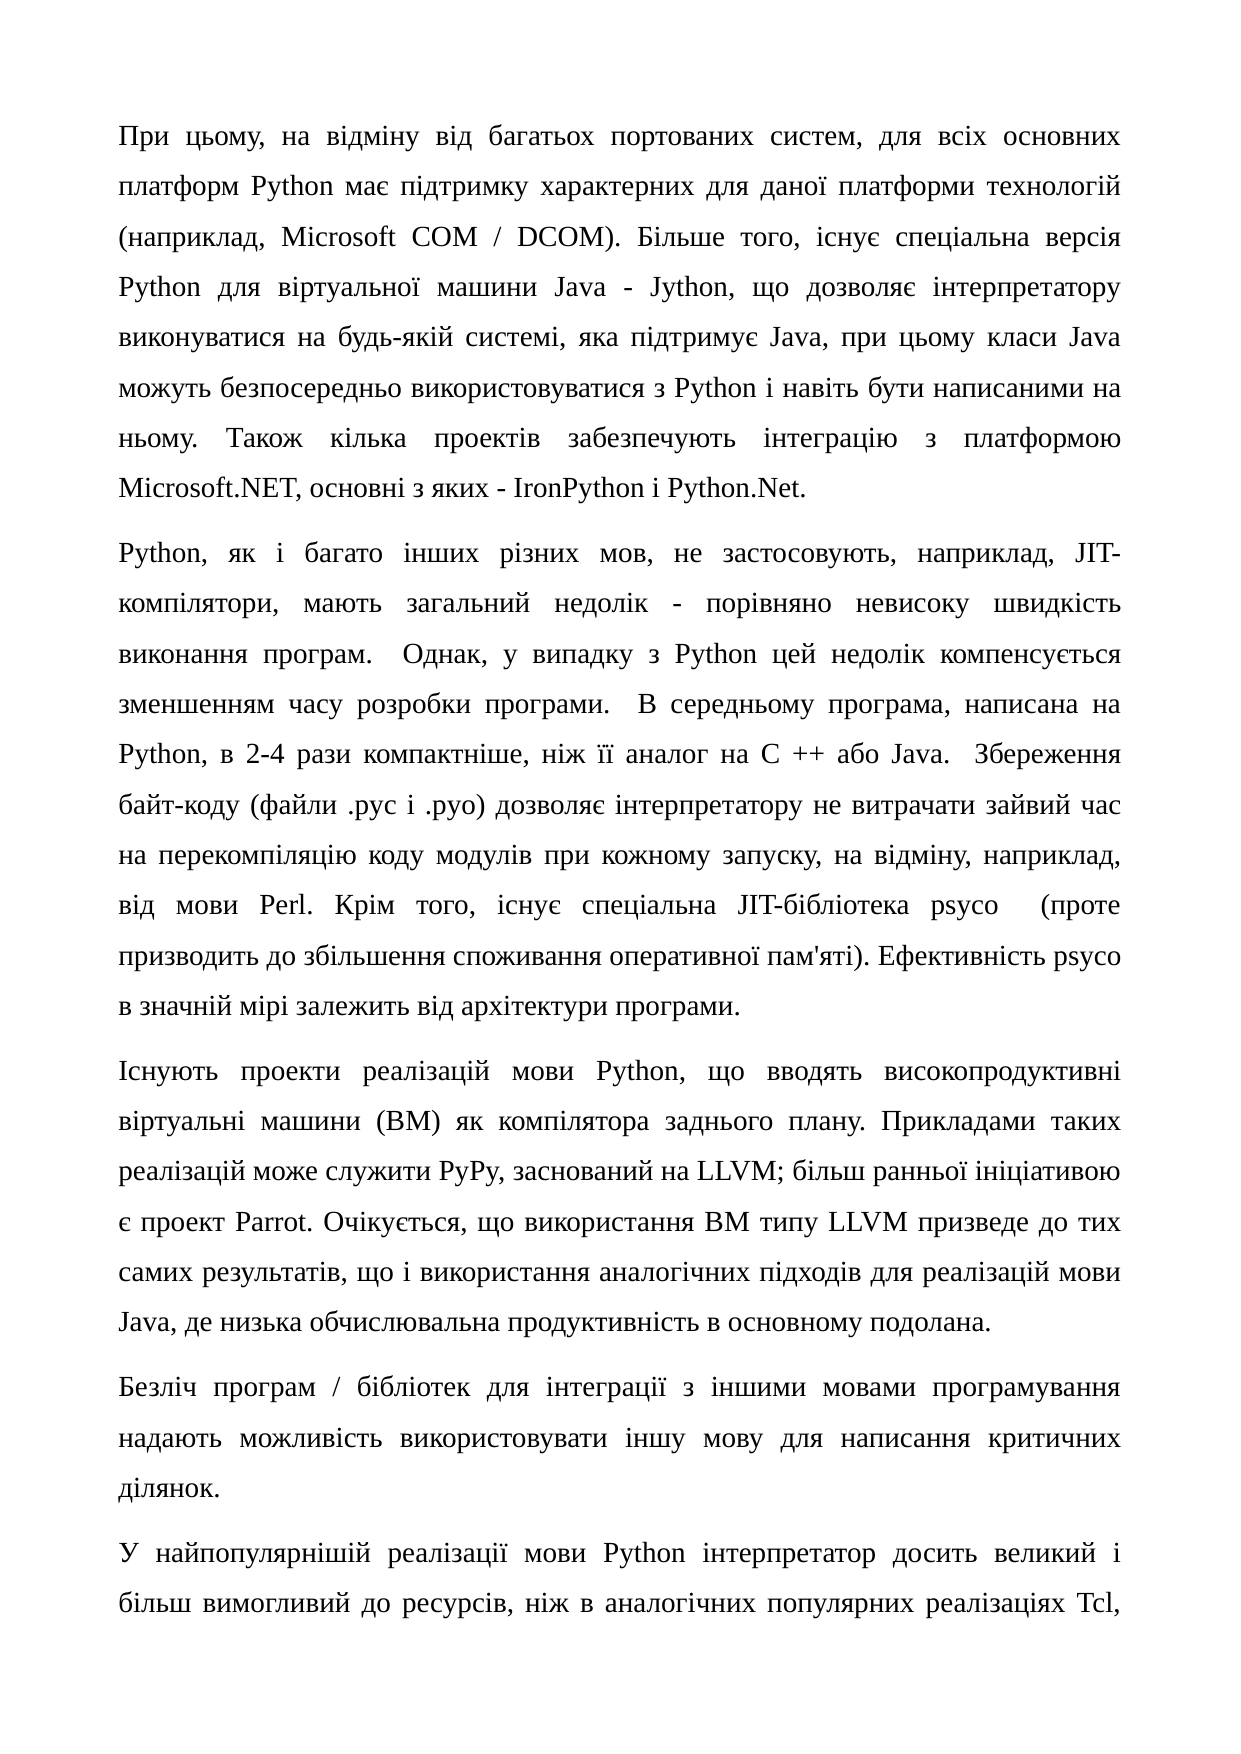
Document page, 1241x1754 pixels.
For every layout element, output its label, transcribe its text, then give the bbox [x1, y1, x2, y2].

text Python, як і багато інших різних мов, не застосовують, наприклад, JIT-компілятори, мають загальний недолік - порівняно невисоку швидкість виконання програм. Однак, у випадку з Python цей недолік компенсується зменшенням часу розробки програми. В середньому програма, написана на Python, в 2-4 рази компактніше, ніж її аналог на C ++ або Java. Збереження байт-коду (файли .pyc і .pyo) дозволяє інтерпретатору не витрачати зайвий час на перекомпіляцію коду модулів при кожному запуску, на відміну, наприклад, від мови Perl. Крім того, існує спеціальна JIT-бібліотека psyco (проте призводить до збільшення споживання оперативної пам'яті). Ефективність psyco в значній мірі залежить від архітектури програми. [118, 535, 1122, 1022]
text У найпопулярнішій реалізації мови Python інтерпретатор досить великий і більш вимогливий до ресурсів, ніж в аналогічних популярних реалізаціях Tcl, [118, 1535, 1122, 1619]
text При цьому, на відміну від багатьох портованих систем, для всіх основних платформ Python має підтримку характерних для даної платформи технологій (наприклад, Microsoft COM / DCOM). Більше того, існує спеціальна версія Python для віртуальної машини Java - Jython, що дозволяє інтерпретатору виконуватися на будь-якій системі, яка підтримує Java, при цьому класи Java можуть безпосередньо використовуватися з Python і навіть бути написаними на ньому. Також кілька проектів забезпечують інтеграцію з платформою Microsoft.NET, основні з яких - IronPython і Python.Net. [118, 118, 1122, 504]
text Безліч програм / бібліотек для інтеграції з іншими мовами програмування надають можливість використовувати іншу мову для написання критичних ділянок. [118, 1369, 1122, 1503]
text Існують проекти реалізацій мови Python, що вводять високопродуктивні віртуальні машини (ВМ) як компілятора заднього плану. Прикладами таких реалізацій може служити PyPy, заснований на LLVM; більш ранньої ініціативою є проект Parrot. Очікується, що використання ВМ типу LLVM призведе до тих самих результатів, що і використання аналогічних підходів для реалізацій мови Java, де низька обчислювальна продуктивність в основному подолана. [118, 1053, 1122, 1338]
